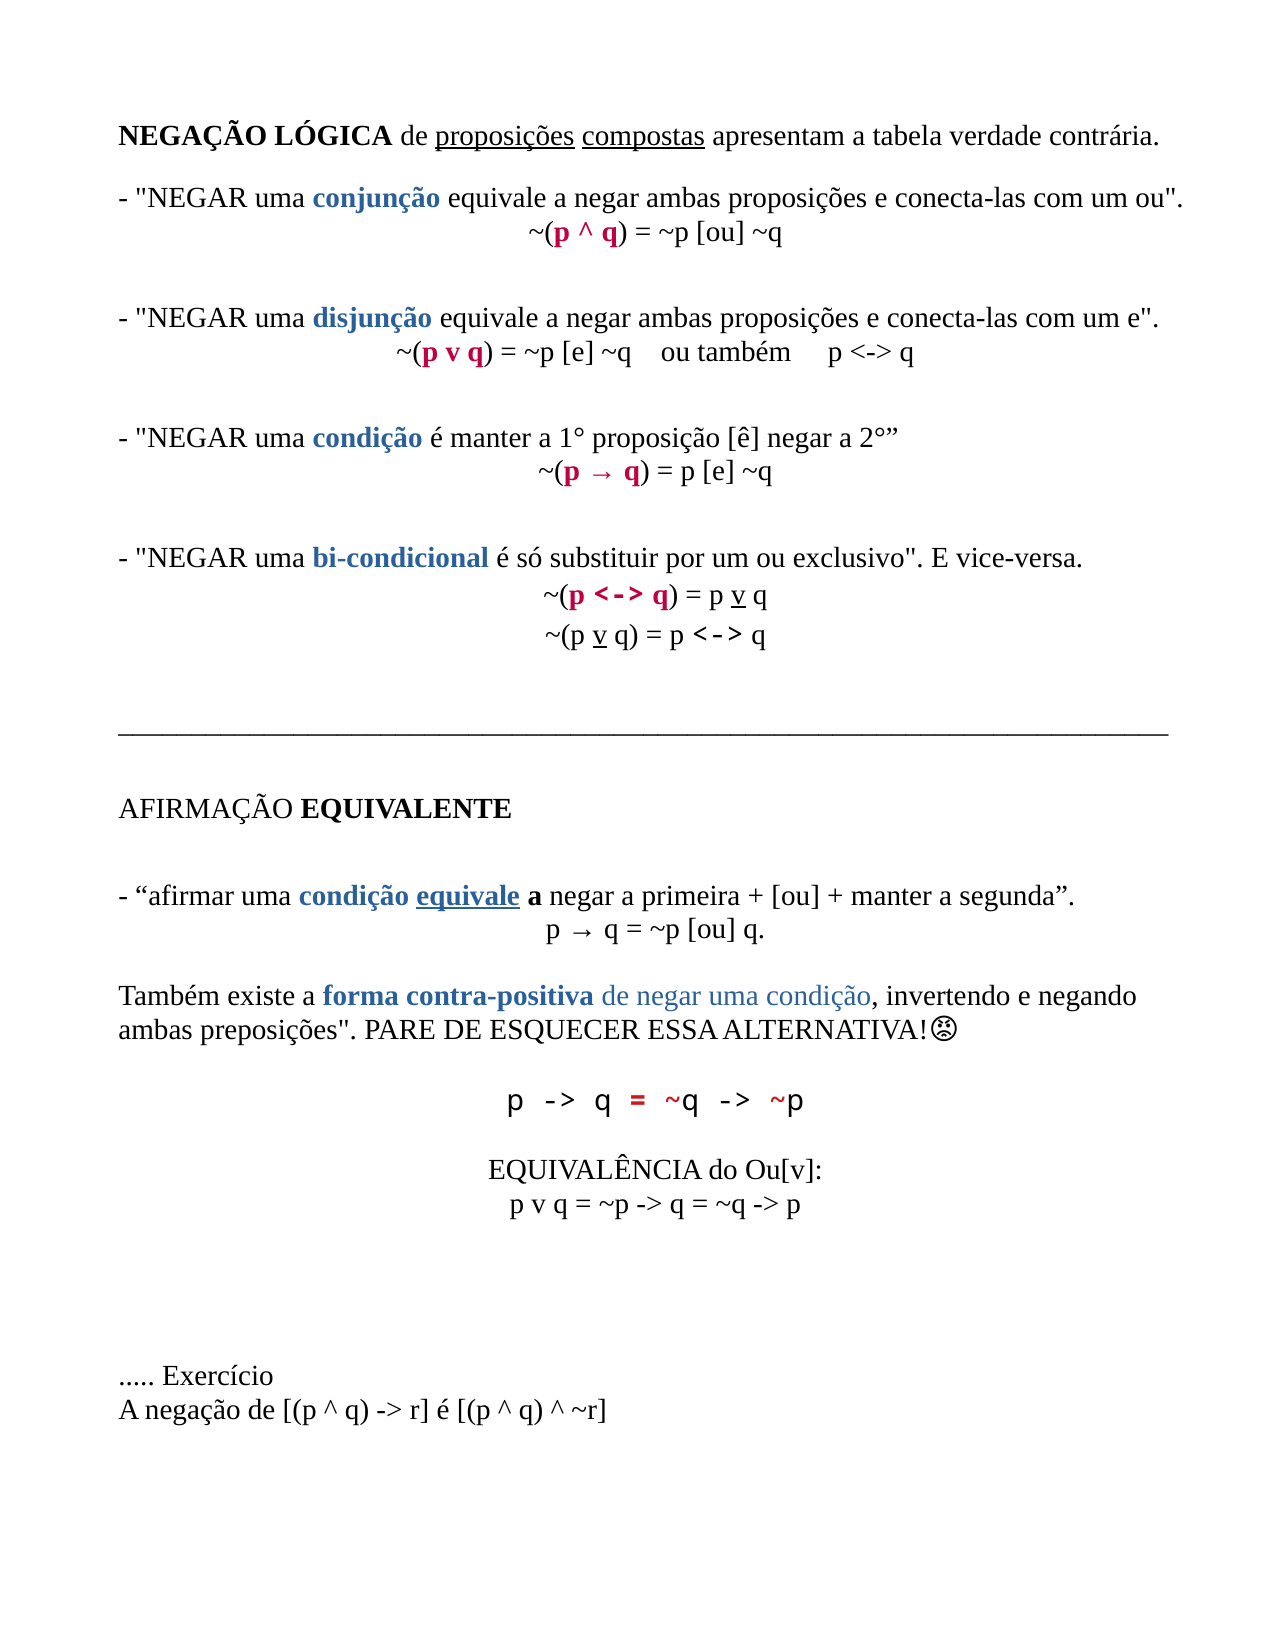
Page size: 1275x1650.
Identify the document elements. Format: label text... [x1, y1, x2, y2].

text - "NEGAR uma disjunção equivale a negar ambas proposições e conecta-las com um e". [118, 300, 1192, 334]
text - "NEGAR uma condição é manter a 1° proposição [ê] negar a 2°” [118, 420, 1192, 453]
text p → q = ~p [ou] q. [118, 911, 1192, 945]
text ~(p ^ q) = ~p [ou] ~q [118, 214, 1192, 247]
text NEGAÇÃO LÓGICA de proposições compostas apresentam a tabela verdade contrária. [118, 118, 1192, 180]
text ~(p v q) = ~p [e] ~q ou também p <-> q [118, 334, 1192, 367]
text - "NEGAR uma conjunção equivale a negar ambas proposições e conecta-las com um ou". [118, 180, 1192, 214]
text AFIRMAÇÃO EQUIVALENTE [118, 792, 1192, 825]
text p -> q = ~q -> ~p EQUIVALÊNCIA do Ou[v]: p v q = ~p -> q = ~q -> p [118, 1046, 1192, 1272]
text - "NEGAR uma bi-condicional é só substituir por um ou exclusivo". E vice-versa. [118, 540, 1192, 573]
text ..... Exercício A negação de [(p ^ q) -> r] é [(p ^ q) ^ ~r] [118, 1325, 1210, 1512]
text ~(p → q) = p [e] ~q [118, 453, 1192, 487]
text - “afirmar uma condição equivale a negar a primeira + [ou] + manter a segunda”. [118, 878, 1192, 911]
text ________________________________________________________________________ [118, 705, 1192, 792]
text Também existe a forma contra-positiva de negar uma condição, invertendo e negando ambas preposições". PARE DE ESQUECER ESSA ALTERNATIVA!😡 [118, 945, 1192, 1046]
text ~(p <-> q) = p v q ~(p v q) = p <-> q [118, 573, 1192, 653]
